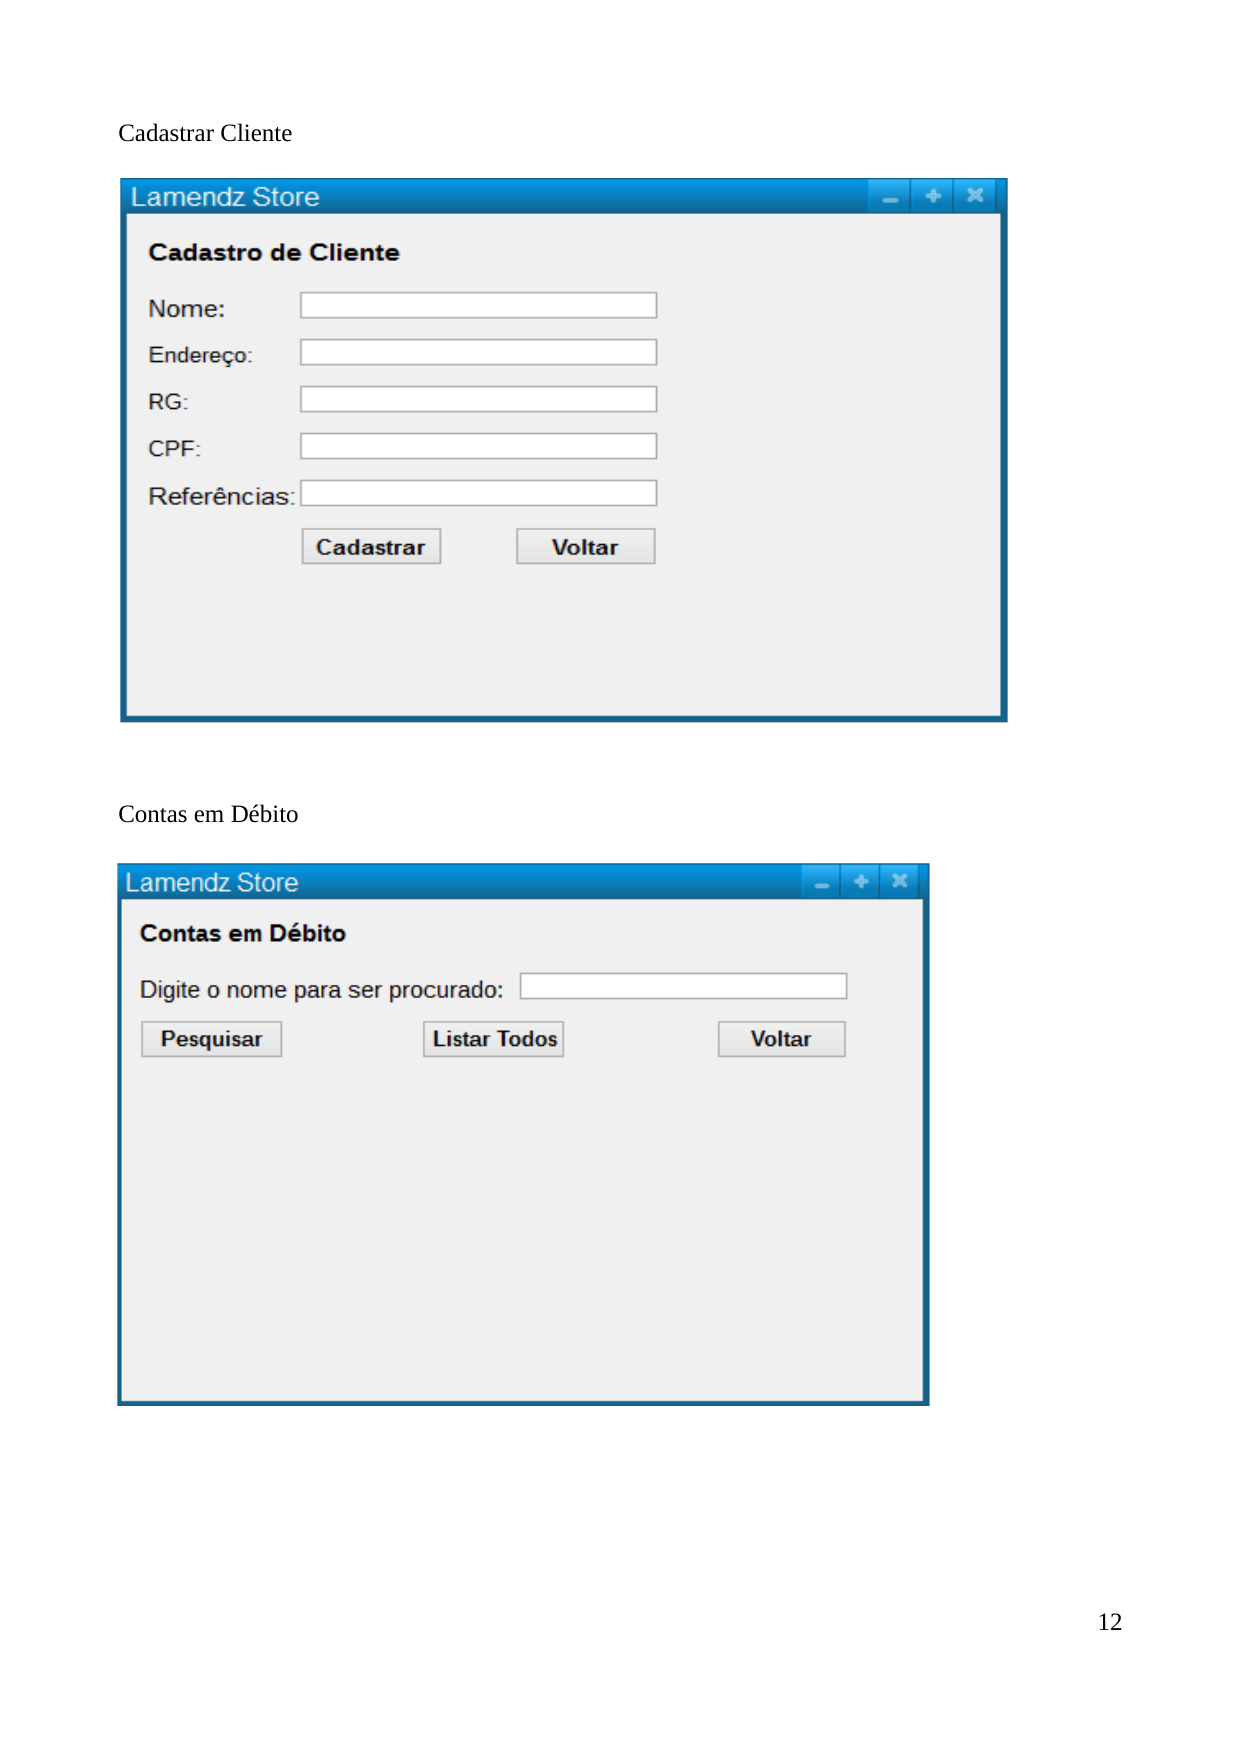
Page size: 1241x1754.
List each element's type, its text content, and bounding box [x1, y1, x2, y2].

subtitle Cadastrar Cliente [118, 118, 1122, 147]
subtitle Contas em Débito [118, 799, 1122, 828]
picture [912, 178, 996, 202]
picture [117, 862, 933, 1406]
picture [869, 178, 910, 202]
picture [120, 178, 1008, 724]
